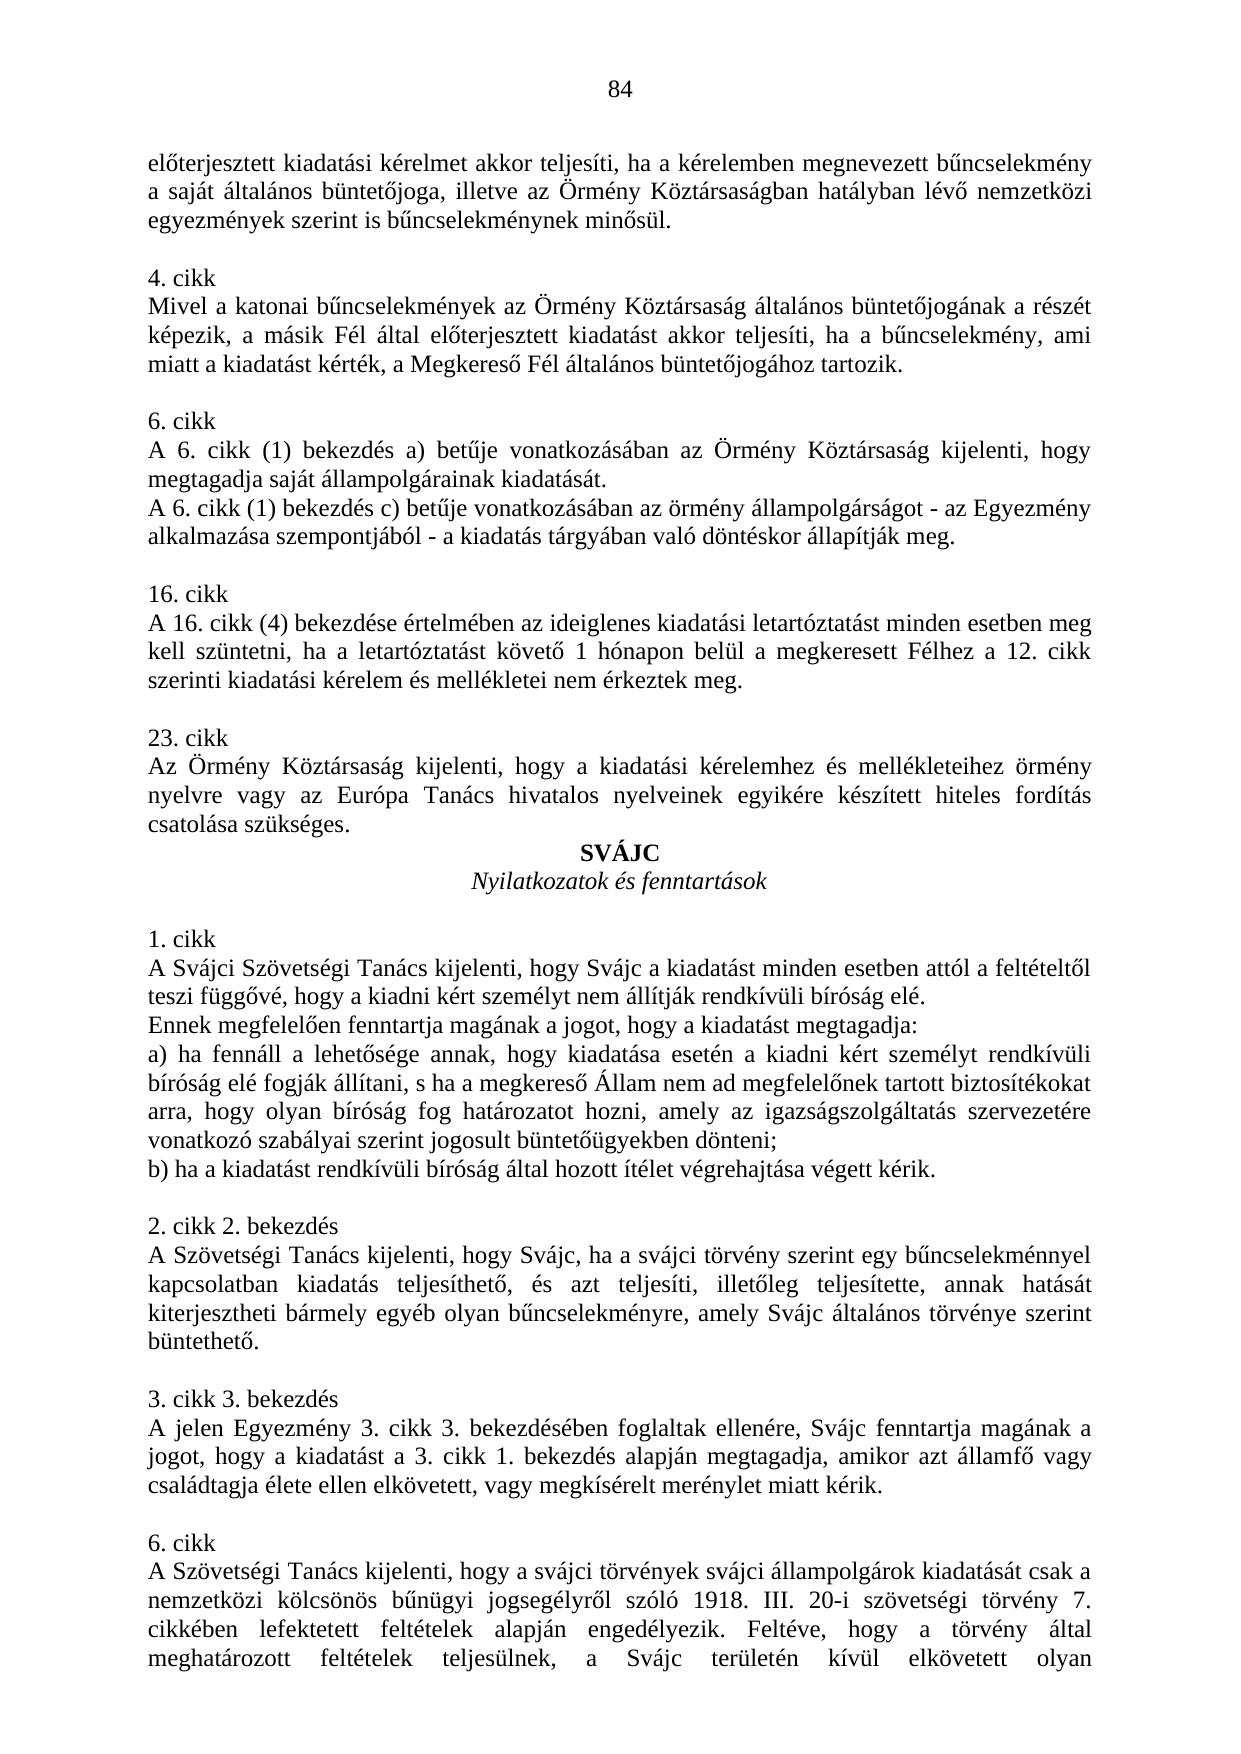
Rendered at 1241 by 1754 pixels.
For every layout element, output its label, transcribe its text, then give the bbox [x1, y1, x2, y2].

text 6. cikk [148, 406, 1093, 435]
text A 16. cikk (4) bekezdése értelmében az ideiglenes kiadatási letartóztatást minden esetben meg kell szüntetni, ha a letartóztatást követő 1 hónapon belül a megkeresett Félhez a 12. cikk szerinti kiadatási kérelem és mellékletei nem érkeztek meg. [148, 608, 1093, 694]
text 23. cikk [148, 723, 1093, 751]
text A 6. cikk (1) bekezdés a) betűje vonatkozásában az Örmény Köztársaság kijelenti, hogy megtagadja saját állampolgárainak kiadatását. [148, 435, 1093, 493]
text a) ha fennáll a lehetősége annak, hogy kiadatása esetén a kiadni kért személyt rendkívüli bíróság elé fogják állítani, s ha a megkereső Állam nem ad megfelelőnek tartott biztosítékokat arra, hogy olyan bíróság fog határozatot hozni, amely az igazságszolgáltatás szervezetére vonatkozó szabályai szerint jogosult büntetőügyekben dönteni; [148, 1039, 1093, 1154]
text A jelen Egyezmény 3. cikk 3. bekezdésében foglaltak ellenére, Svájc fenntartja magának a jogot, hogy a kiadatást a 3. cikk 1. bekezdés alapján megtagadja, amikor azt államfő vagy családtagja élete ellen elkövetett, vagy megkísérelt merénylet miatt kérik. [148, 1413, 1093, 1499]
text Nyilatkozatok és fenntartások [148, 866, 1093, 895]
text b) ha a kiadatást rendkívüli bíróság által hozott ítélet végrehajtása végett kérik. [148, 1154, 1093, 1183]
text 3. cikk 3. bekezdés [148, 1384, 1093, 1413]
text 1. cikk [148, 924, 1093, 953]
text A Szövetségi Tanács kijelenti, hogy Svájc, ha a svájci törvény szerint egy bűncselekménnyel kapcsolatban kiadatás teljesíthető, és azt teljesíti, illetőleg teljesítette, annak hatását kiterjesztheti bármely egyéb olyan bűncselekményre, amely Svájc általános törvénye szerint büntethető. [148, 1240, 1093, 1355]
text Ennek megfelelően fenntartja magának a jogot, hogy a kiadatást megtagadja: [148, 1010, 1093, 1039]
text 2. cikk 2. bekezdés [148, 1211, 1093, 1240]
text A Szövetségi Tanács kijelenti, hogy a svájci törvények svájci állampolgárok kiadatását csak a nemzetközi kölcsönös bűnügyi jogsegélyről szóló 1918. III. 20-i szövetségi törvény 7. cikkében lefektetett feltételek alapján engedélyezik. Feltéve, hogy a törvény által meghatározott feltételek teljesülnek, a Svájc területén kívül elkövetett olyan [148, 1556, 1093, 1671]
text 16. cikk [148, 579, 1093, 608]
text 6. cikk [148, 1528, 1093, 1556]
text A Svájci Szövetségi Tanács kijelenti, hogy Svájc a kiadatást minden esetben attól a feltételtől teszi függővé, hogy a kiadni kért személyt nem állítják rendkívüli bíróság elé. [148, 953, 1093, 1010]
text Az Örmény Köztársaság kijelenti, hogy a kiadatási kérelemhez és mellékleteihez örmény nyelvre vagy az Európa Tanács hivatalos nyelveinek egyikére készített hiteles fordítás csatolása szükséges. [148, 751, 1093, 838]
text SVÁJC [148, 838, 1093, 866]
text A 6. cikk (1) bekezdés c) betűje vonatkozásában az örmény állampolgárságot - az Egyezmény alkalmazása szempontjából - a kiadatás tárgyában való döntéskor állapítják meg. [148, 493, 1093, 550]
text 4. cikk [148, 263, 1093, 291]
text Mivel a katonai bűncselekmények az Örmény Köztársaság általános büntetőjogának a részét képezik, a másik Fél által előterjesztett kiadatást akkor teljesíti, ha a bűncselekmény, ami miatt a kiadatást kérték, a Megkereső Fél általános büntetőjogához tartozik. [148, 291, 1093, 378]
text előterjesztett kiadatási kérelmet akkor teljesíti, ha a kérelemben megnevezett bűncselekmény a saját általános büntetőjoga, illetve az Örmény Köztársaságban hatályban lévő nemzetközi egyezmények szerint is bűncselekménynek minősül. [148, 148, 1093, 234]
